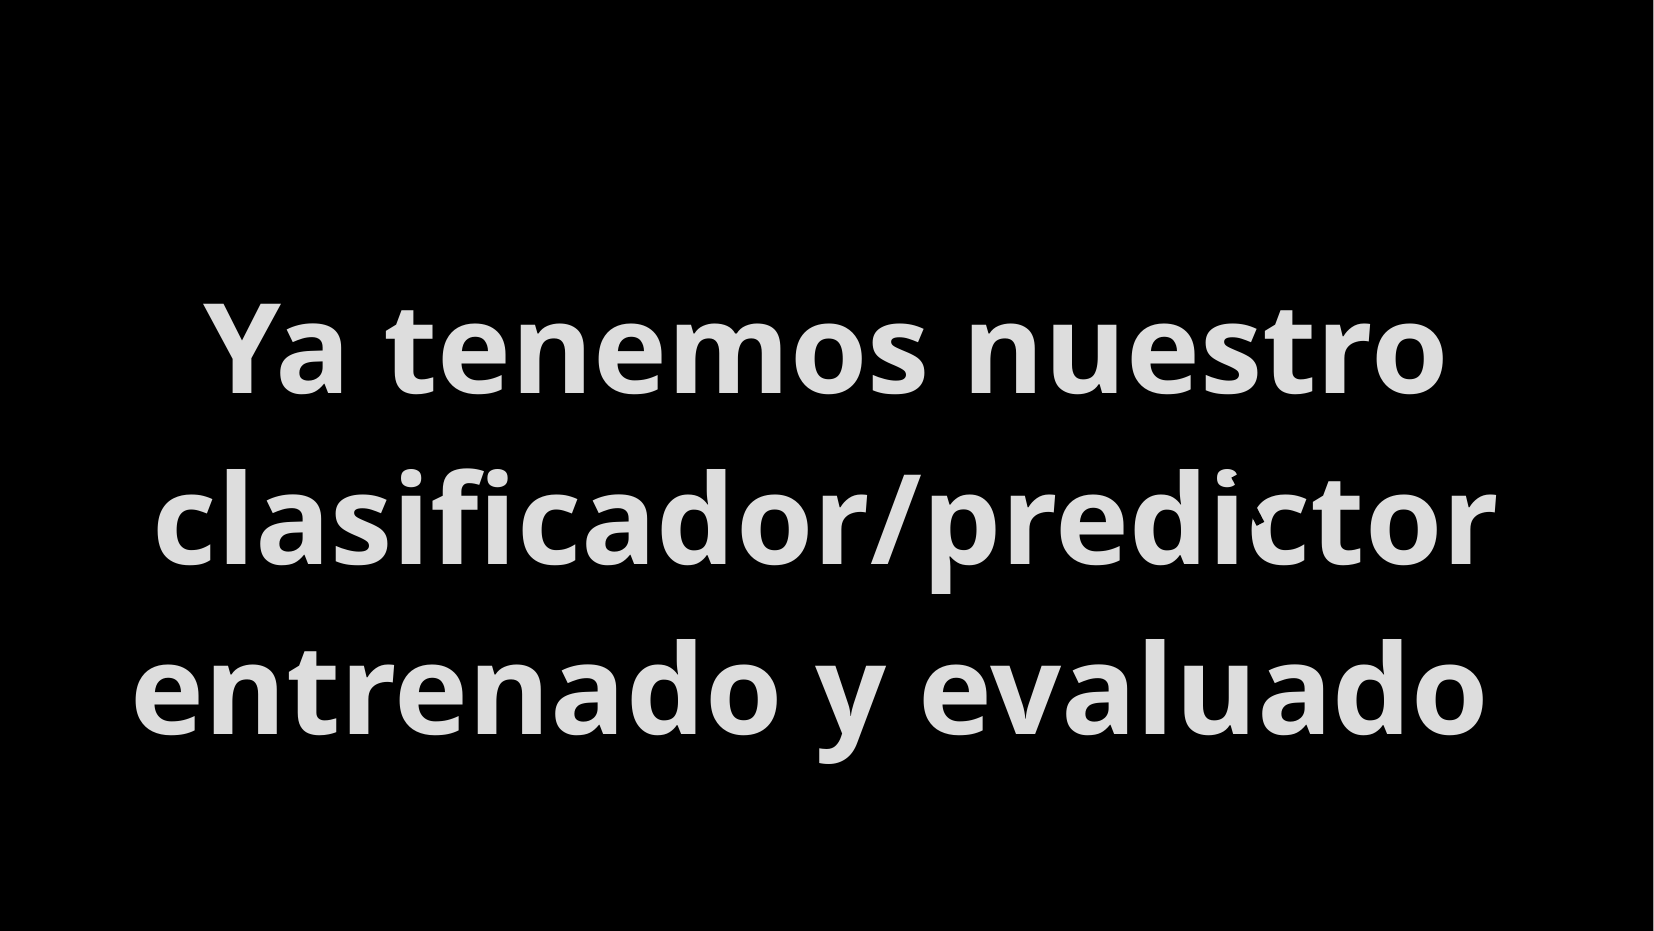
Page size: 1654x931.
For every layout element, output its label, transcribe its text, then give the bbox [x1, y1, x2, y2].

text_box Ya tenemos nuestro clasificador/predictor entrenado y evaluado [106, 252, 1548, 719]
text_box [0, 0, 1654, 931]
